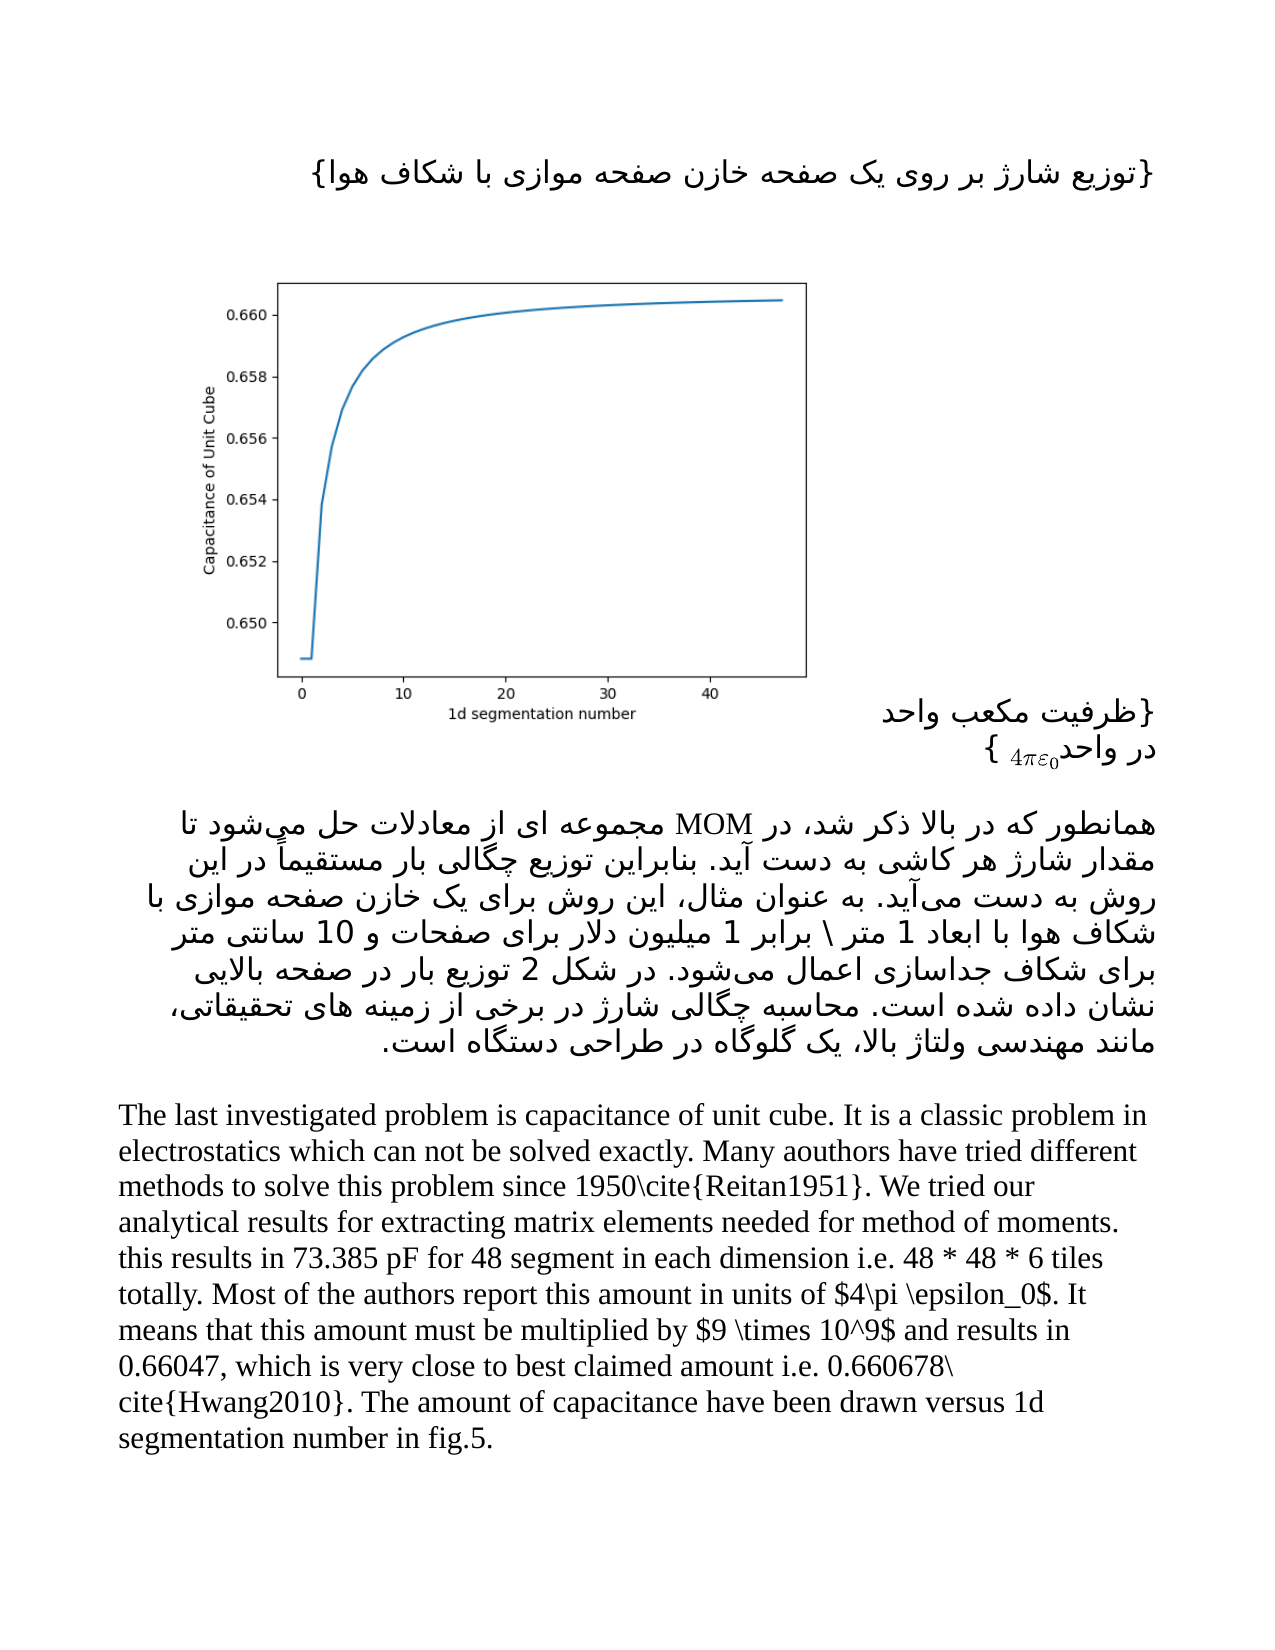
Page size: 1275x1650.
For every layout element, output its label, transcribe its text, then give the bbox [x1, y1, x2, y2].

text {ظرفیت مکعب واحد در واحد } [118, 693, 1157, 769]
text همانطور که در بالا ذکر شد، در MOM مجموعه ای از معادلات حل می‌شود تا مقدار شارژ هر کاشی به دست آید. بنابراین توزیع چگالی بار مستقیماً در این روش به دست می‌آید. به عنوان مثال، این روش برای یک خازن صفحه موازی با شکاف هوا با ابعاد 1 متر \ برابر 1 میلیون دلار برای صفحات و 10 سانتی متر برای شکاف جداسازی اعمال می‌شود. در شکل 2 توزیع بار در صفحه بالایی نشان داده شده است. محاسبه چگالی شارژ در برخی از زمینه های تحقیقاتی، مانند مهندسی ولتاژ بالا، یک گلوگاه در طراحی دستگاه است. [118, 805, 1157, 1060]
text The last investigated problem is capacitance of unit cube. It is a classic problem in electrostatics which can not be solved exactly. Many aouthors have tried different methods to solve this problem since 1950\cite{Reitan1951}. We tried our analytical results for extracting matrix elements needed for method of moments. this results in 73.385 pF for 48 segment in each dimension i.e. 48 * 48 * 6 tiles totally. Most of the authors report this amount in units of $4\pi \epsilon_0$. It means that this amount must be multiplied by $9 \times 10^9$ and results in 0.66047, which is very close to best claimed amount i.e. 0.660678\cite{Hwang2010}. The amount of capacitance have been drawn versus 1d segmentation number in fig.5. [118, 1096, 1157, 1455]
text {توزیع شارژ بر روی یک صفحه خازن صفحه موازی با شکاف هوا} [118, 154, 1157, 190]
picture [192, 222, 874, 733]
